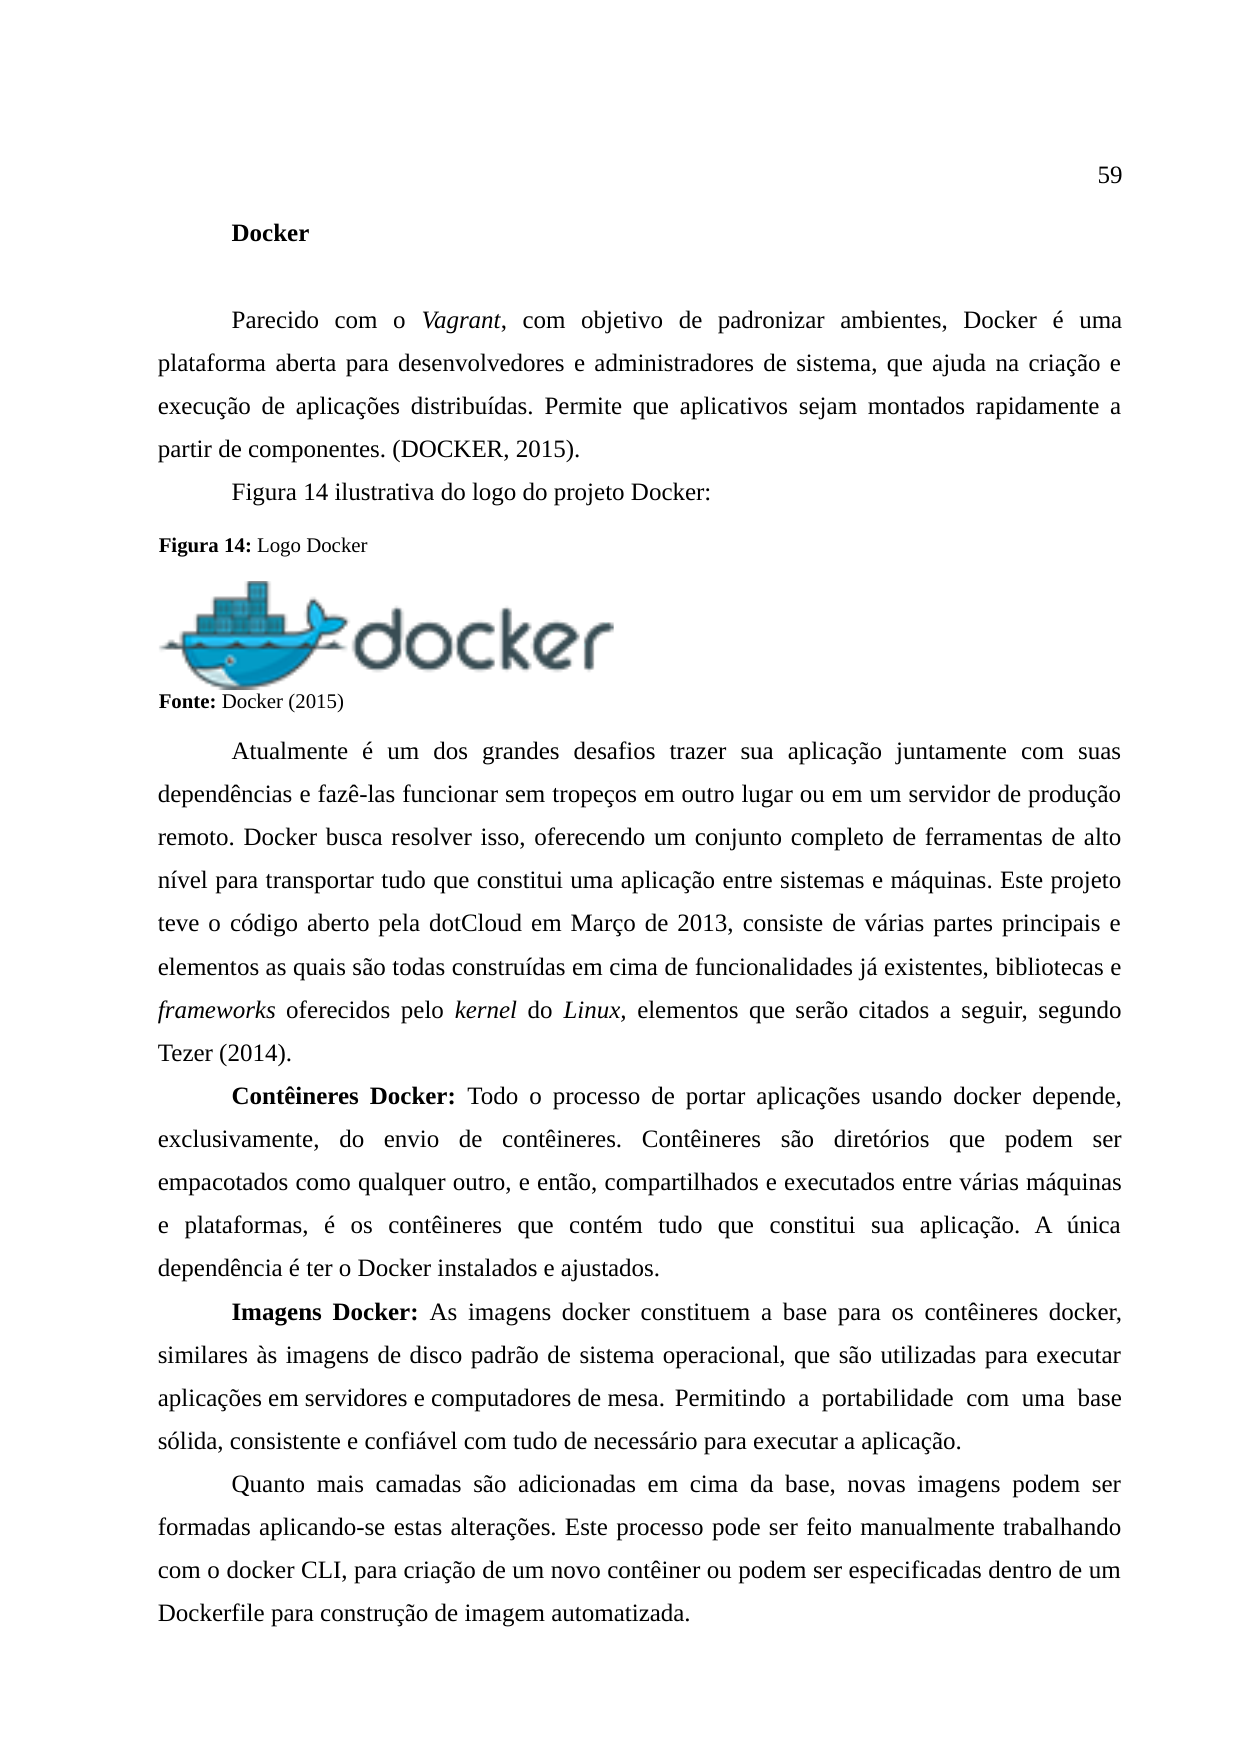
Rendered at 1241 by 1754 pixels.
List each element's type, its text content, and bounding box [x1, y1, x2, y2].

text Figura 14 ilustrativa do logo do projeto Docker: [158, 477, 1122, 506]
text Imagens Docker: As imagens docker constituem a base para os contêineres docker, similares às imagens de disco padrão de sistema operacional, que são utilizadas para executar aplicações em servidores e computadores de mesa. Permitindo a portabilidade com uma base sólida, consistente e confiável com tudo de necessário para executar a aplicação. [158, 1297, 1122, 1455]
text Quanto mais camadas são adicionadas em cima da base, novas imagens podem ser formadas aplicando-se estas alterações. Este processo pode ser feito manualmente trabalhando com o docker CLI, para criação de um novo contêiner ou podem ser especificadas dentro de um Dockerfile para construção de imagem automatizada. [158, 1469, 1122, 1627]
picture [158, 581, 614, 690]
text Parecido com o Vagrant, com objetivo de padronizar ambientes, Docker é uma plataforma aberta para desenvolvedores e administradores de sistema, que ajuda na criação e execução de aplicações distribuídas. Permite que aplicativos sejam montados rapidamente a partir de componentes. (DOCKER, 2015). [158, 305, 1122, 463]
text Figura 14: Logo Docker [158, 533, 614, 557]
text Docker [158, 218, 1122, 247]
text Contêineres Docker: Todo o processo de portar aplicações usando docker depende, exclusivamente, do envio de contêineres. Contêineres são diretórios que podem ser empacotados como qualquer outro, e então, compartilhados e executados entre várias máquinas e plataformas, é os contêineres que contém tudo que constitui sua aplicação. A única dependência é ter o Docker instalados e ajustados. [158, 1081, 1122, 1282]
text Atualmente é um dos grandes desafios trazer sua aplicação juntamente com suas dependências e fazê-las funcionar sem tropeços em outro lugar ou em um servidor de produção remoto. Docker busca resolver isso, oferecendo um conjunto completo de ferramentas de alto nível para transportar tudo que constitui uma aplicação entre sistemas e máquinas. Este projeto teve o código aberto pela dotCloud em Março de 2013, consiste de várias partes principais e elementos as quais são todas construídas em cima de funcionalidades já existentes, bibliotecas e frameworks oferecidos pelo kernel do Linux, elementos que serão citados a seguir, segundo Tezer (2014). [158, 736, 1122, 1067]
text Fonte: Docker (2015) [158, 690, 614, 713]
